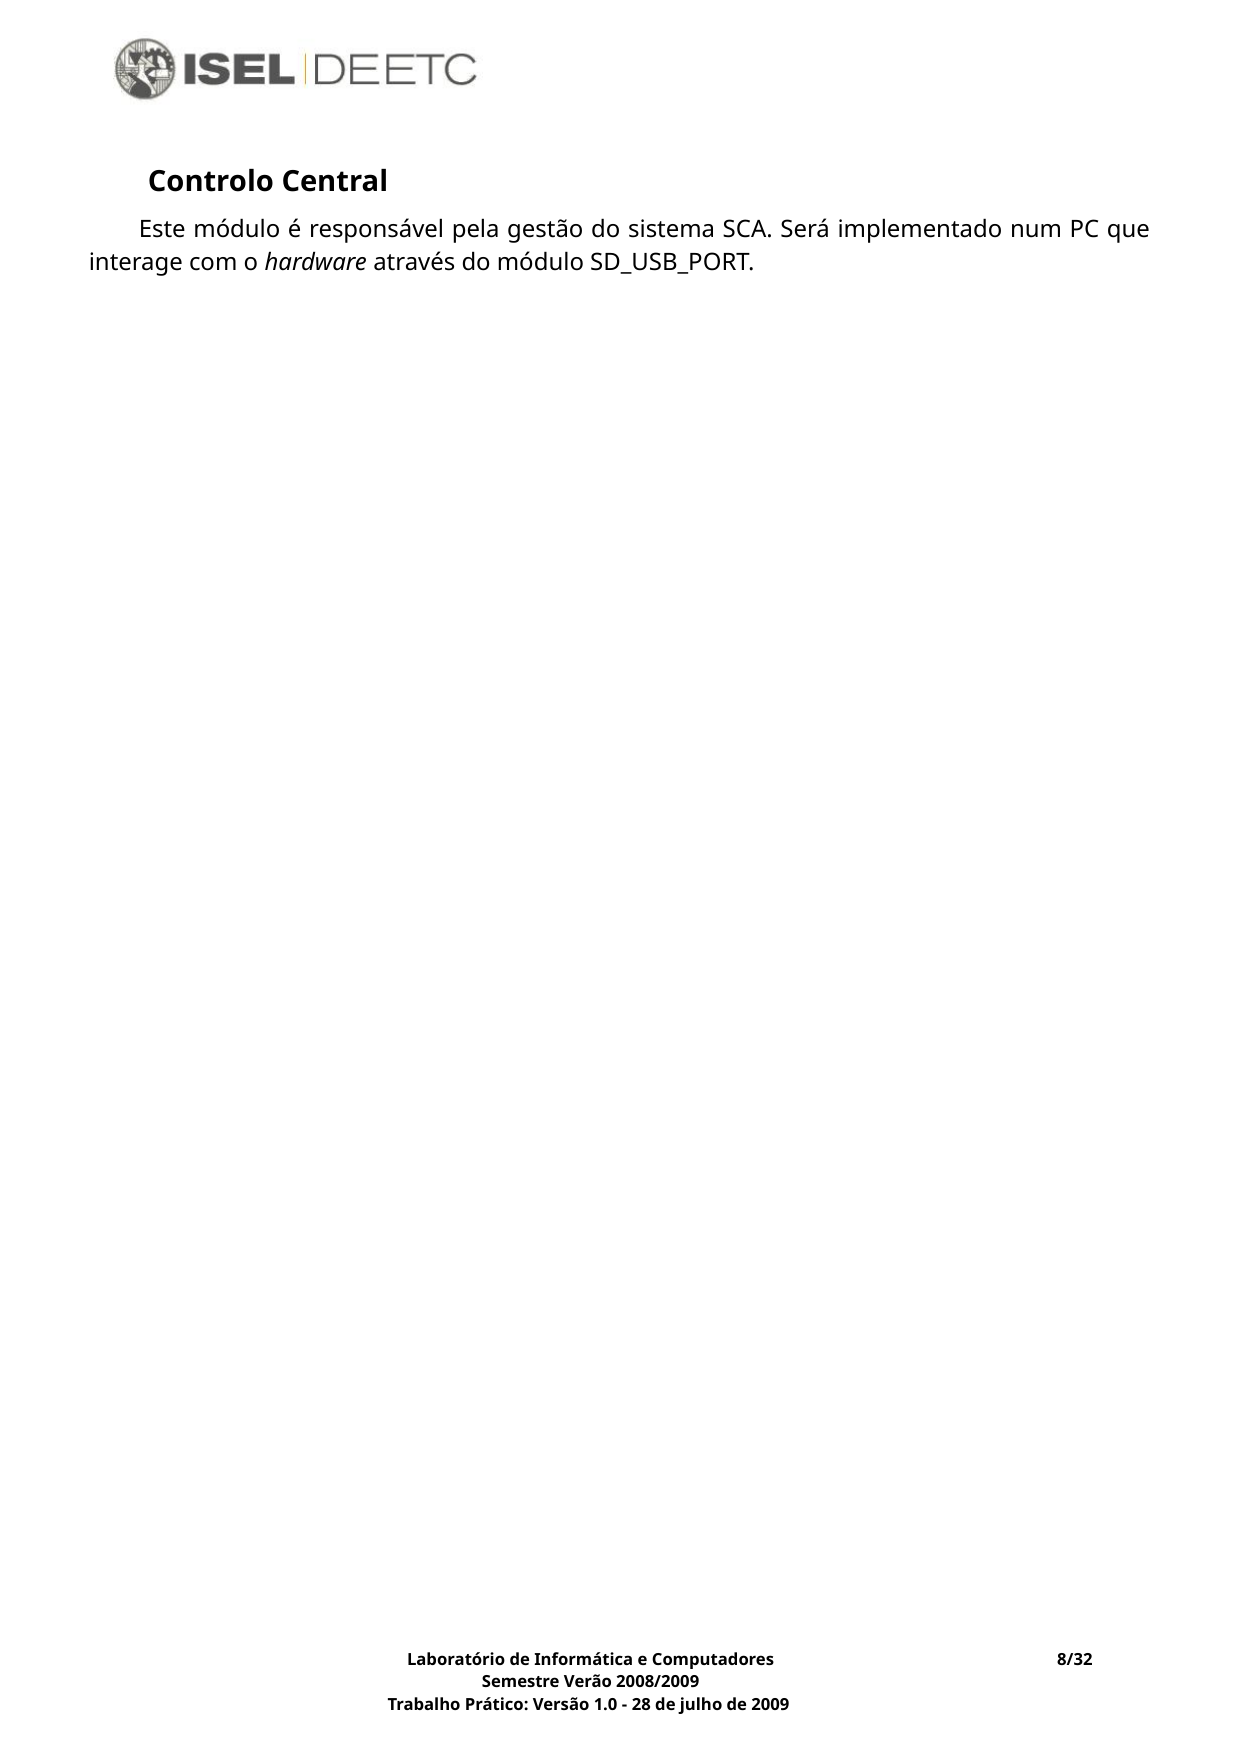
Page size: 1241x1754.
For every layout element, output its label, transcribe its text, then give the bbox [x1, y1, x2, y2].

text Este módulo é responsável pela gestão do sistema SCA. Será implementado num PC que interage com o hardware através do módulo SD_USB_PORT. [88, 212, 1152, 277]
subtitle Controlo Central [88, 160, 1152, 200]
picture [105, 24, 507, 125]
